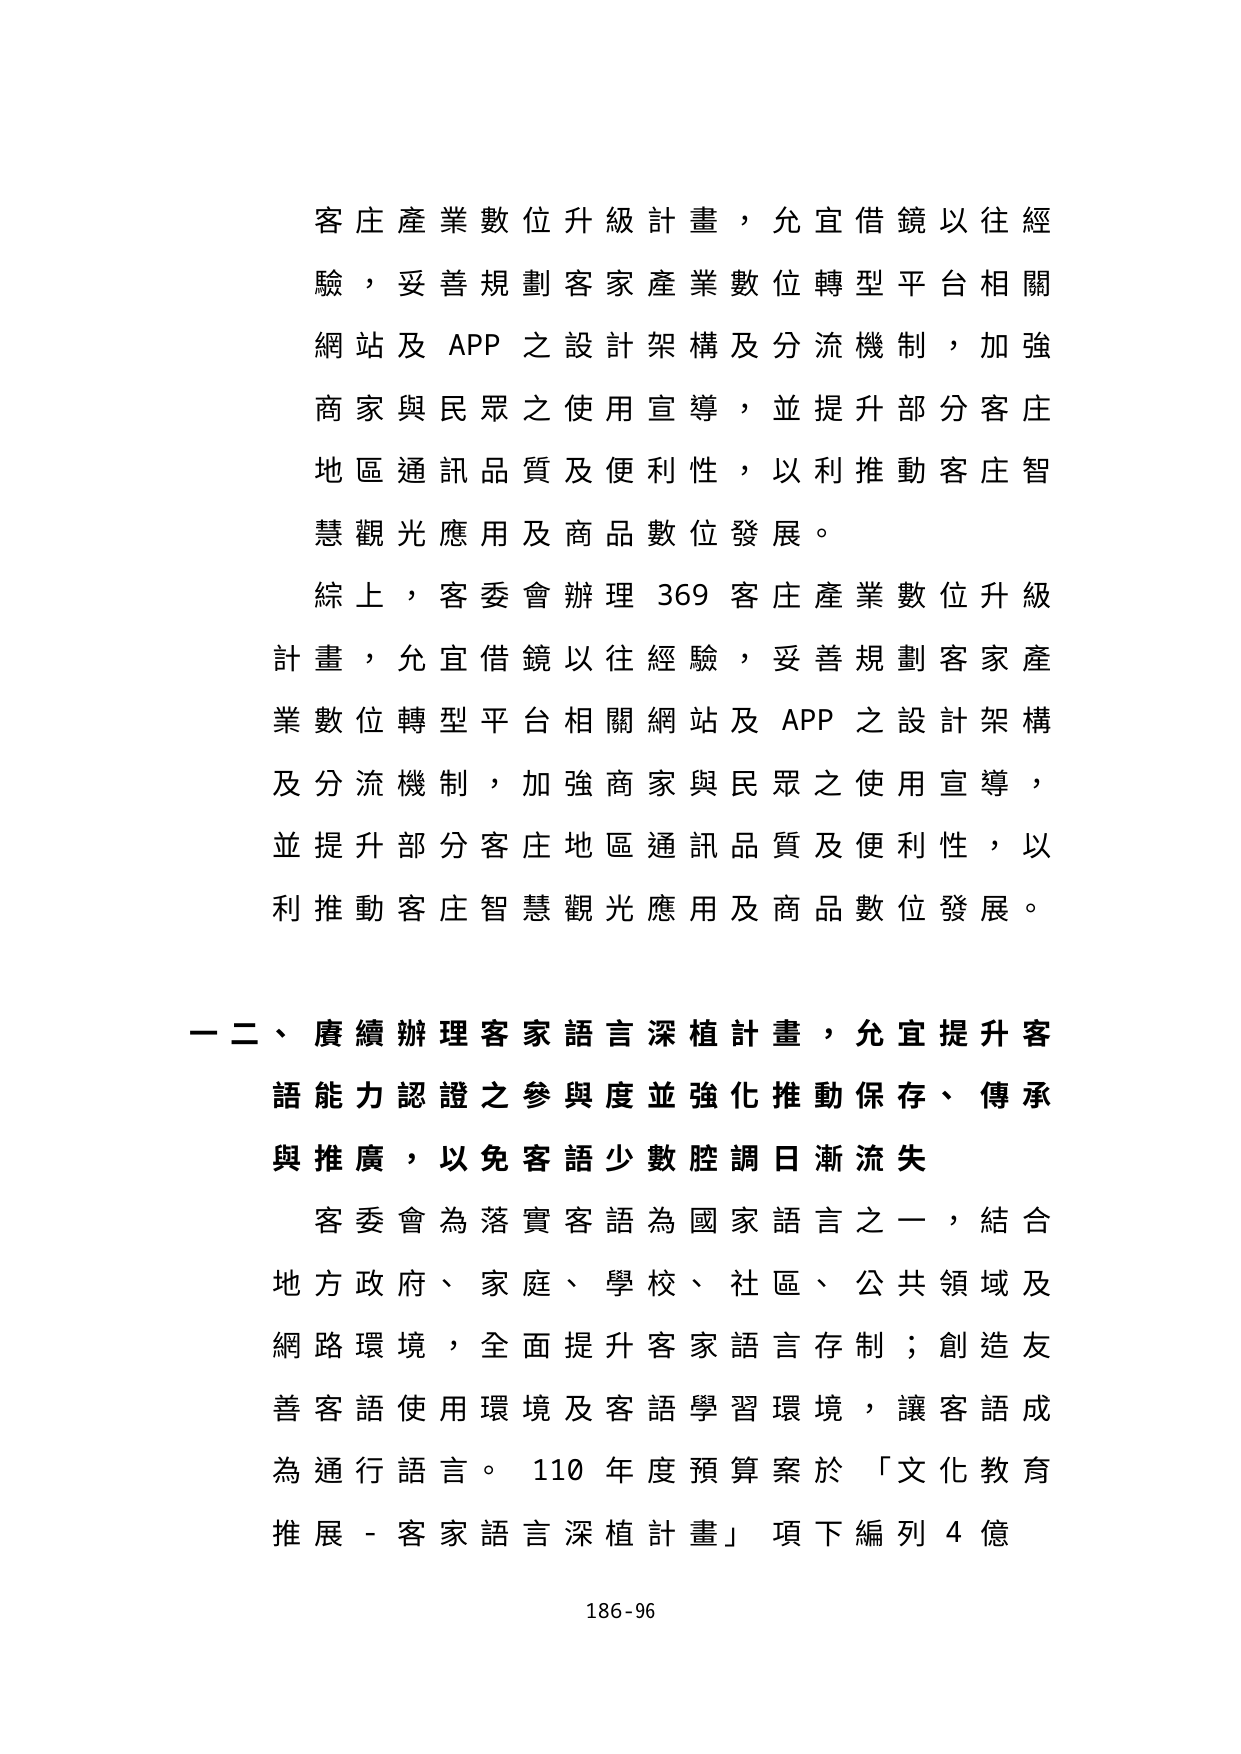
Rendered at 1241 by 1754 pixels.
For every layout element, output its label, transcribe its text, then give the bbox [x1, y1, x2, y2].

text 一二、賡續辦理客家語言深植計畫，允宜提升客語能力認證之參與度並強化推動保存、傳承與推廣，以免客語少數腔調日漸流失 [183, 990, 1058, 1177]
text 綜上，客委會辦理369客庄產業數位升級計畫，允宜借鏡以往經驗，妥善規劃客家產業數位轉型平台相關網站及APP之設計架構及分流機制，加強商家與民眾之使用宣導，並提升部分客庄地區通訊品質及便利性，以利推動客庄智慧觀光應用及商品數位發展。 [242, 552, 1058, 927]
text 客庄產業數位升級計畫，允宜借鏡以往經驗，妥善規劃客家產業數位轉型平台相關網站及APP之設計架構及分流機制，加強商家與民眾之使用宣導，並提升部分客庄地區通訊品質及便利性，以利推動客庄智慧觀光應用及商品數位發展。 [271, 177, 1058, 552]
text 客委會為落實客語為國家語言之一，結合地方政府、家庭、學校、社區、公共領域及網路環境，全面提升客家語言存制；創造友善客語使用環境及客語學習環境，讓客語成為通行語言。110年度預算案於「文化教育推展-客家語言深植計畫」項下編列4億 [244, 1177, 1058, 1552]
